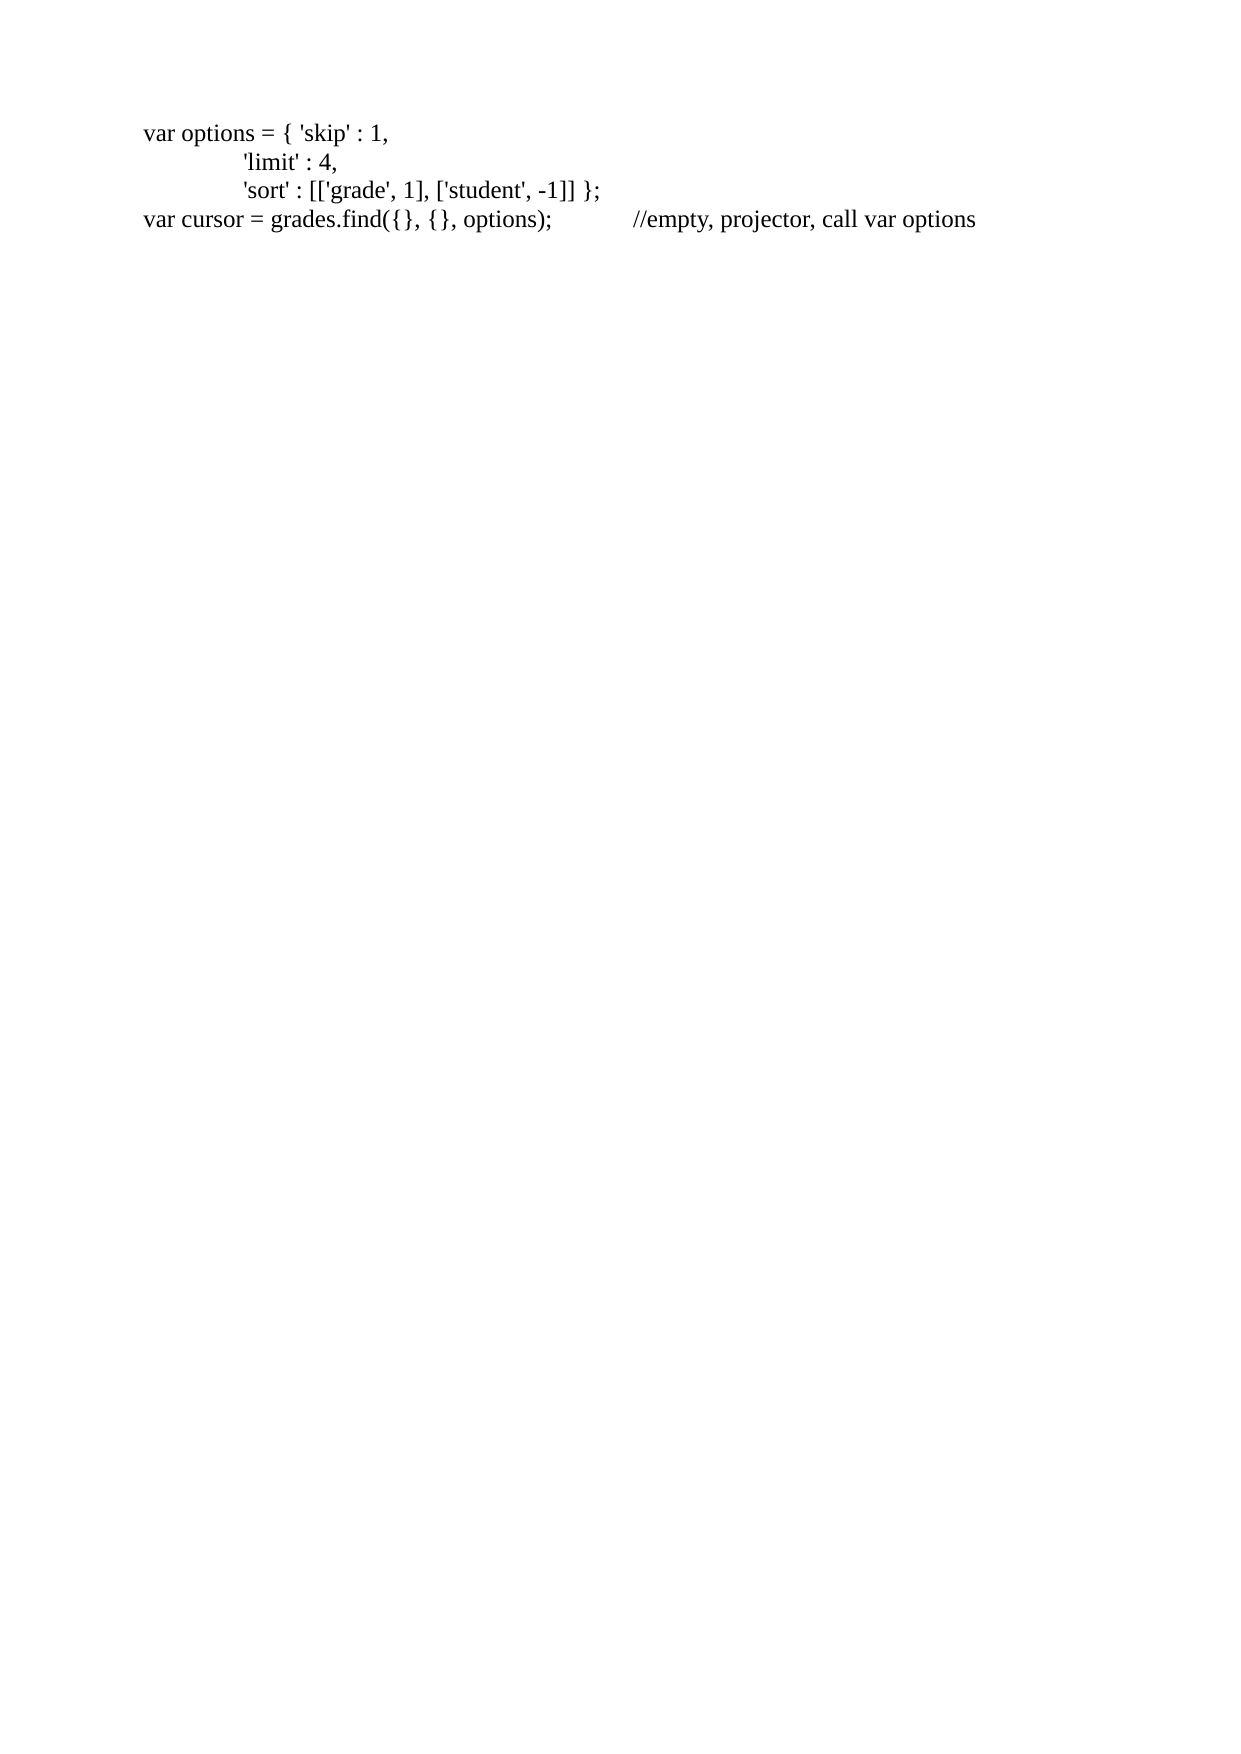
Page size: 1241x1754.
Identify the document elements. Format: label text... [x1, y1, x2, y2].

text 'sort' : [['grade', 1], ['student', -1]] }; [118, 176, 1122, 204]
text var options = { 'skip' : 1, [118, 118, 1122, 147]
text var cursor = grades.find({}, {}, options); //empty, projector, call var options [118, 204, 1122, 233]
text 'limit' : 4, [118, 147, 1122, 176]
